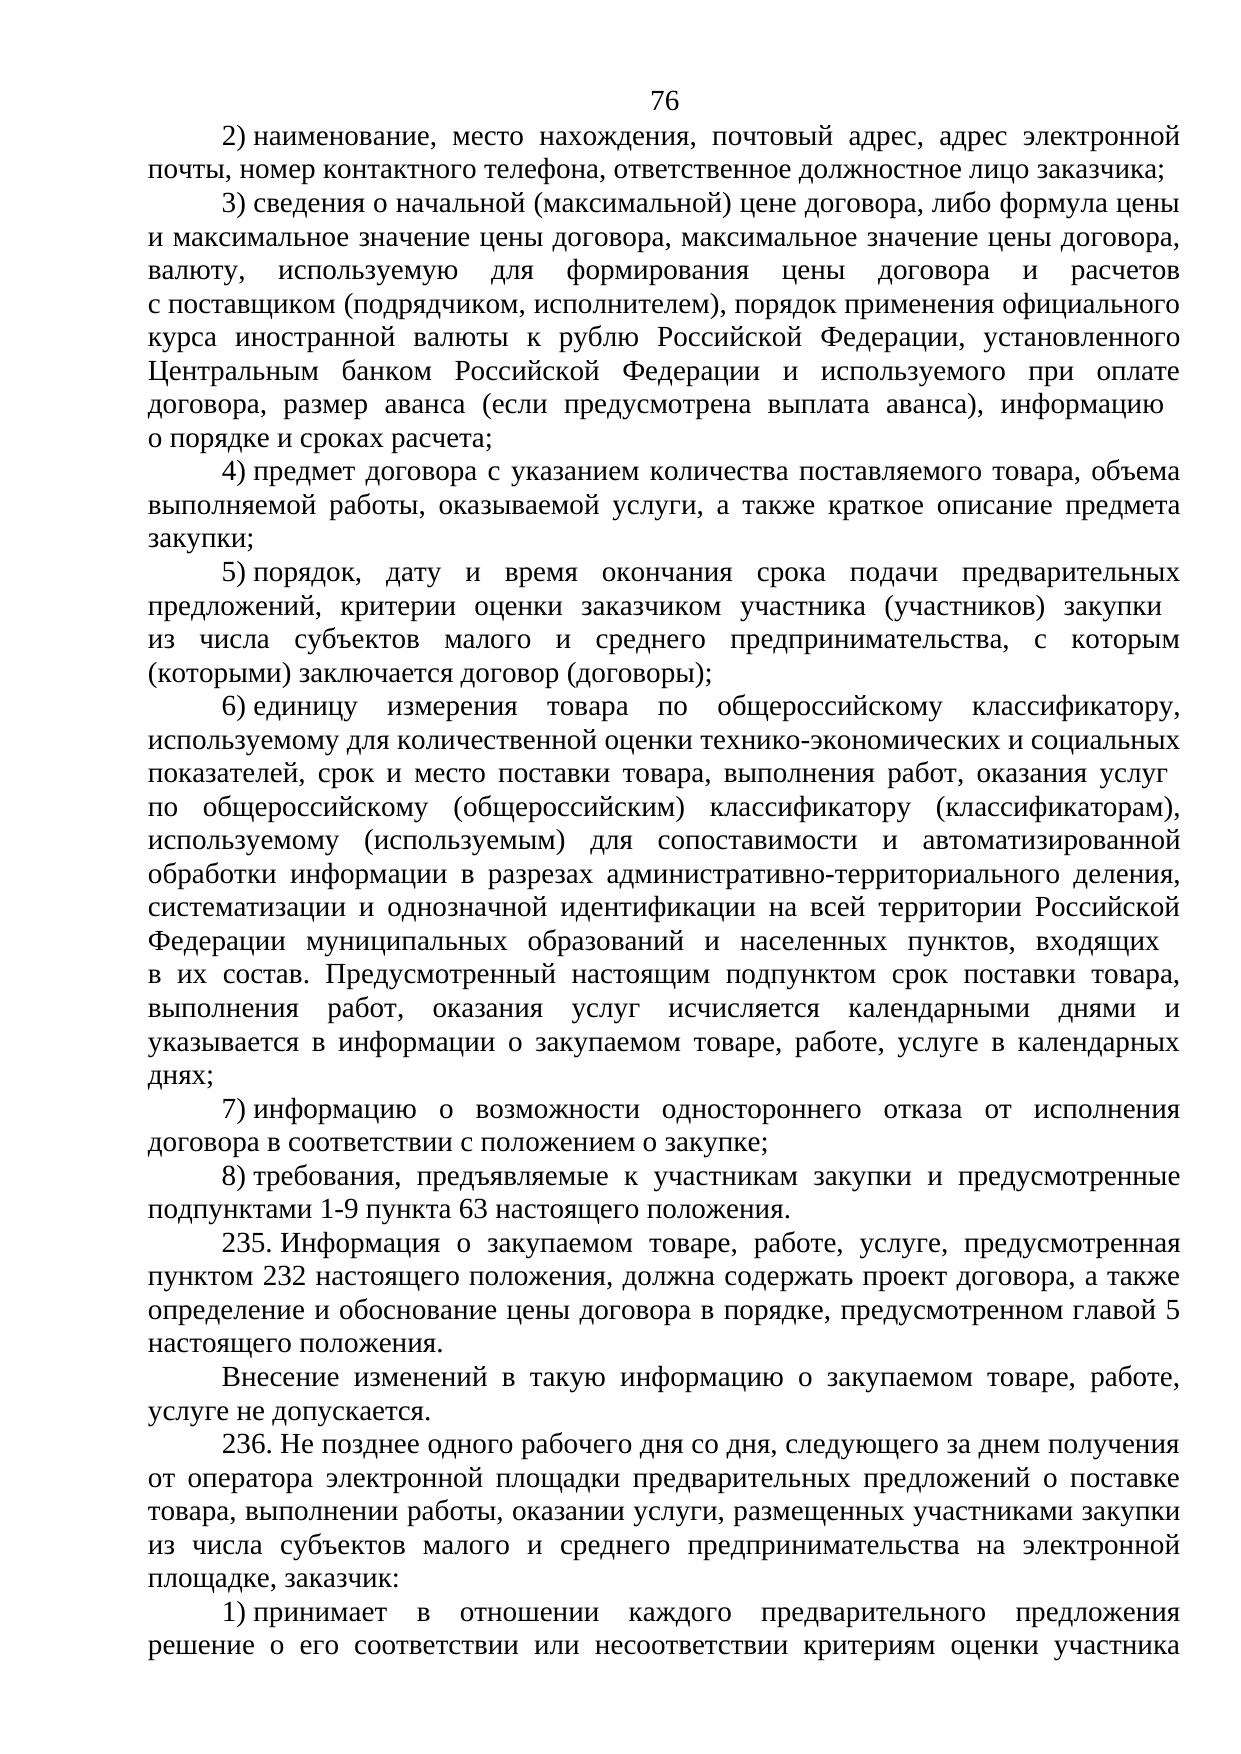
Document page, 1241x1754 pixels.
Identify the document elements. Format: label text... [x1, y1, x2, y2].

text 236. Не позднее одного рабочего дня со дня, следующего за днем получения от оператора электронной площадки предварительных предложений о поставке товара, выполнении работы, оказании услуги, размещенных участниками закупки из числа субъектов малого и среднего предпринимательства на электронной площадке, заказчик: [148, 1426, 1181, 1594]
text 5) порядок, дату и время окончания срока подачи предварительных предложений, критерии оценки заказчиком участника (участников) закупки из числа субъектов малого и среднего предпринимательства, с которым (которыми) заключается договор (договоры); [148, 554, 1181, 688]
text 6) единицу измерения товара по общероссийскому классификатору, используемому для количественной оценки технико-экономических и социальных показателей, срок и место поставки товара, выполнения работ, оказания услуг по общероссийскому (общероссийским) классификатору (классификаторам), используемому (используемым) для сопоставимости и автоматизированной обработки информации в разрезах административно-территориального деления, систематизации и однозначной идентификации на всей территории Российской Федерации муниципальных образований и населенных пунктов, входящих в их состав. Предусмотренный настоящим подпунктом срок поставки товара, выполнения работ, оказания услуг исчисляется календарными днями и указывается в информации о закупаемом товаре, работе, услуге в календарных днях; [148, 688, 1181, 1091]
text 8) требования, предъявляемые к участникам закупки и предусмотренные подпунктами 1-9 пункта 63 настоящего положения. [148, 1158, 1181, 1225]
text 1) принимает в отношении каждого предварительного предложения решение о его соответствии или несоответствии критериям оценки участника [148, 1594, 1181, 1661]
text 7) информацию о возможности одностороннего отказа от исполнения договора в соответствии с положением о закупке; [148, 1091, 1181, 1158]
text 3) сведения о начальной (максимальной) цене договора, либо формула цены и максимальное значение цены договора, максимальное значение цены договора, валюту, используемую для формирования цены договора и расчетов с поставщиком (подрядчиком, исполнителем), порядок применения официального курса иностранной валюты к рублю Российской Федерации, установленного Центральным банком Российской Федерации и используемого при оплате договора, размер аванса (если предусмотрена выплата аванса), информацию о порядке и сроках расчета; [148, 185, 1181, 453]
text Внесение изменений в такую информацию о закупаемом товаре, работе, услуге не допускается. [148, 1359, 1181, 1426]
text 2) наименование, место нахождения, почтовый адрес, адрес электронной почты, номер контактного телефона, ответственное должностное лицо заказчика; [148, 118, 1181, 185]
text 235. Информация о закупаемом товаре, работе, услуге, предусмотренная пунктом 232 настоящего положения, должна содержать проект договора, а также определение и обоснование цены договора в порядке, предусмотренном главой 5 настоящего положения. [148, 1225, 1181, 1359]
text 4) предмет договора с указанием количества поставляемого товара, объема выполняемой работы, оказываемой услуги, а также краткое описание предмета закупки; [148, 453, 1181, 554]
